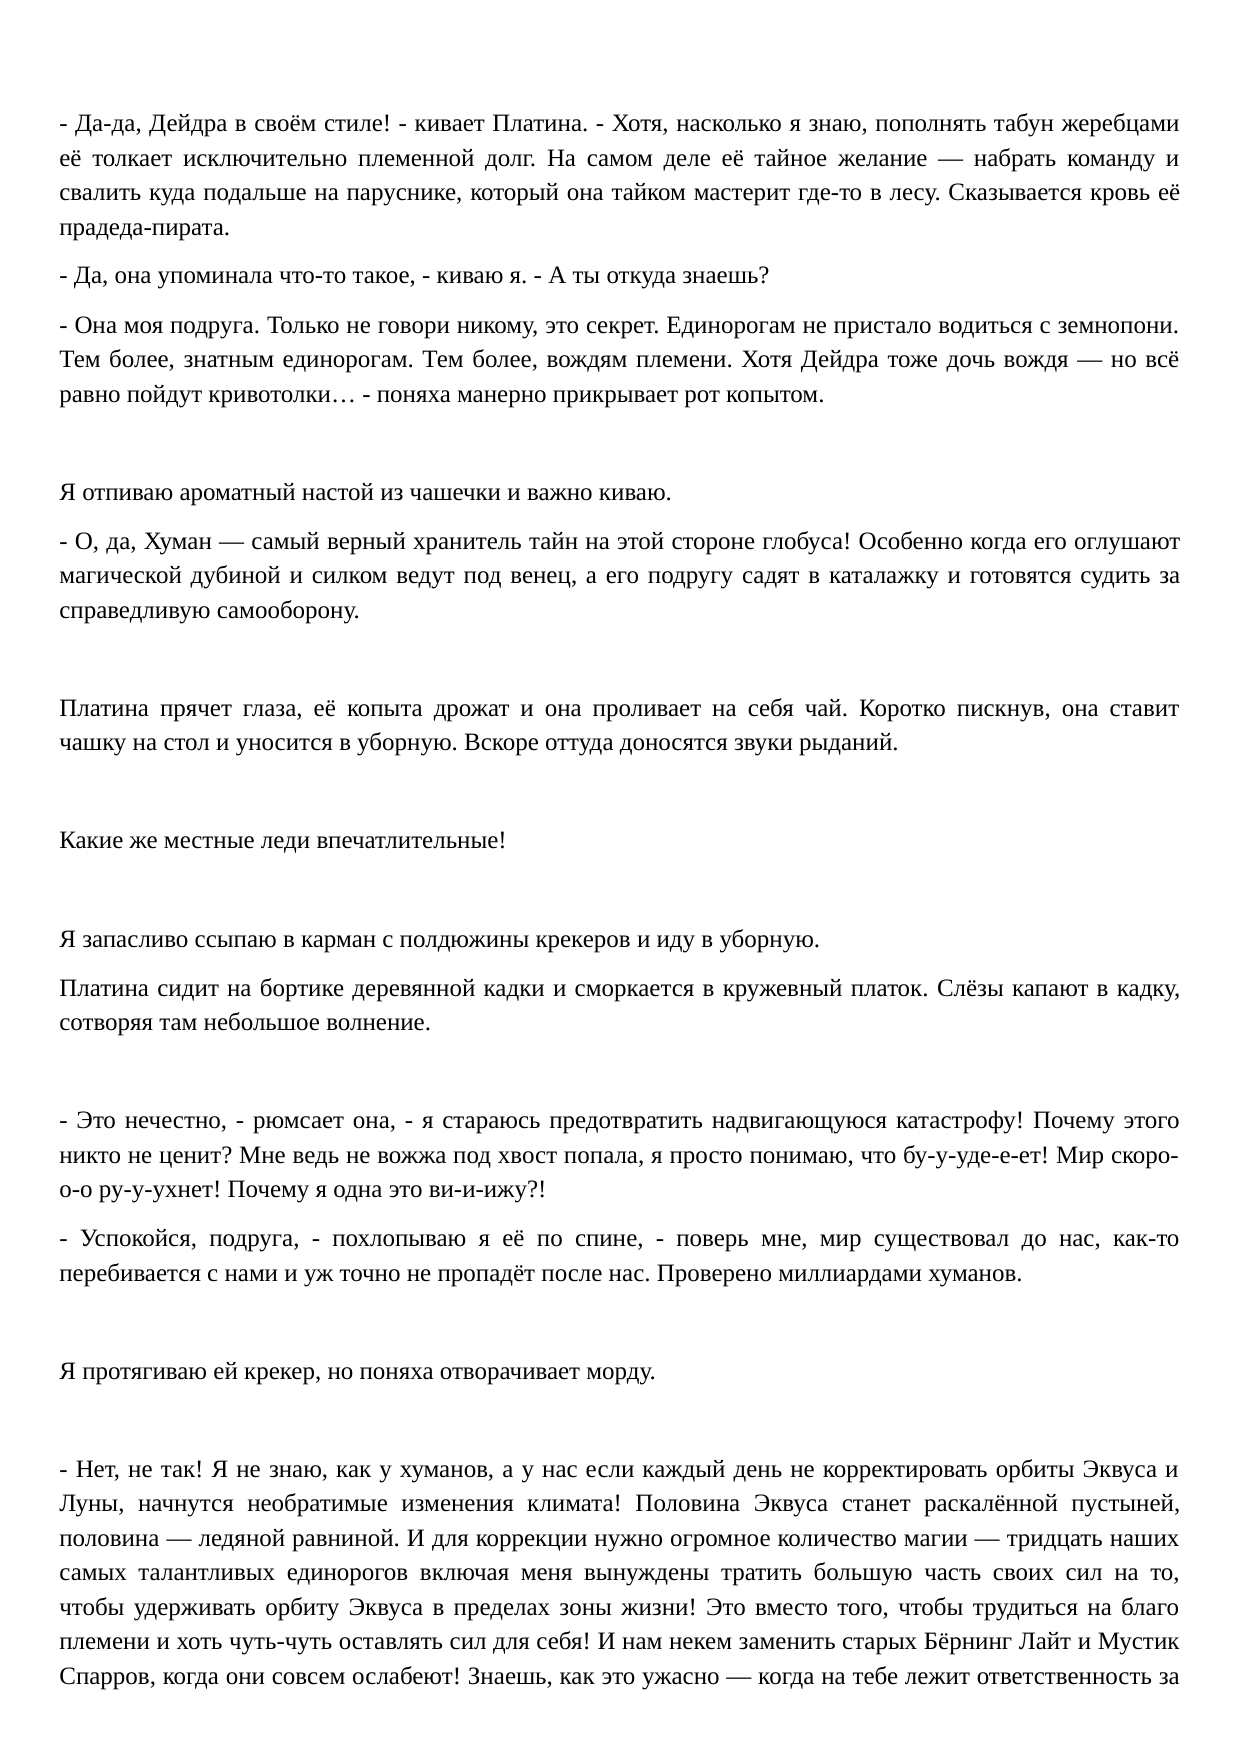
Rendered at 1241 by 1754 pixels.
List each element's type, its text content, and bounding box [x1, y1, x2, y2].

text Платина сидит на бортике деревянной кадки и сморкается в кружевный платок. Слёзы капают в кадку, сотворяя там небольшое волнение. [59, 973, 1181, 1036]
text - Это нечестно, - рюмсает она, - я стараюсь предотвратить надвигающуюся катастрофу! Почему этого никто не ценит? Мне ведь не вожжа под хвост попала, я просто понимаю, что бу-у-уде-е-ет! Мир скоро-о-о ру-у-ухнет! Почему я одна это ви-и-ижу?! [59, 1105, 1181, 1203]
text Я протягиваю ей крекер, но поняха отворачивает морду. [59, 1356, 1181, 1385]
text Платина прячет глаза, её копыта дрожат и она проливает на себя чай. Коротко пискнув, она ставит чашку на стол и уносится в уборную. Вскоре оттуда доносятся звуки рыданий. [59, 693, 1181, 756]
text - О, да, Хуман — самый верный хранитель тайн на этой стороне глобуса! Особенно когда его оглушают магической дубиной и силком ведут под венец, а его подругу садят в каталажку и готовятся судить за справедливую самооборону. [59, 526, 1181, 623]
text Я запасливо ссыпаю в карман с полдюжины крекеров и иду в уборную. [59, 924, 1181, 952]
text - Да, она упоминала что-то такое, - киваю я. - А ты откуда знаешь? [59, 261, 1181, 289]
text Какие же местные леди впечатлительные! [59, 826, 1181, 854]
text - Успокойся, подруга, - похлопываю я её по спине, - поверь мне, мир существовал до нас, как-то перебивается с нами и уж точно не пропадёт после нас. Проверено миллиардами хуманов. [59, 1223, 1181, 1287]
text Я отпиваю ароматный настой из чашечки и важно киваю. [59, 477, 1181, 506]
text - Да-да, Дейдра в своём стиле! - кивает Платина. - Хотя, насколько я знаю, пополнять табун жеребцами её толкает исключительно племенной долг. На самом деле её тайное желание — набрать команду и свалить куда подальше на паруснике, который она тайком мастерит где-то в лесу. Сказывается кровь её прадеда-пирата. [59, 108, 1181, 240]
text - Нет, не так! Я не знаю, как у хуманов, а у нас если каждый день не корректировать орбиты Эквуса и Луны, начнутся необратимые изменения климата! Половина Эквуса станет раскалённой пустыней, половина — ледяной равниной. И для коррекции нужно огромное количество магии — тридцать наших самых талантливых единорогов включая меня вынуждены тратить большую часть своих сил на то, чтобы удерживать орбиту Эквуса в пределах зоны жизни! Это вместо того, чтобы трудиться на благо племени и хоть чуть-чуть оставлять сил для себя! И нам некем заменить старых Бёрнинг Лайт и Мустик Спарров, когда они совсем ослабеют! Знаешь, как это ужасно — когда на тебе лежит ответственность за [59, 1454, 1181, 1690]
text - Она моя подруга. Только не говори никому, это секрет. Единорогам не пристало водиться с земнопони. Тем более, знатным единорогам. Тем более, вождям племени. Хотя Дейдра тоже дочь вождя — но всё равно пойдут кривотолки… - поняха манерно прикрывает рот копытом. [59, 310, 1181, 407]
